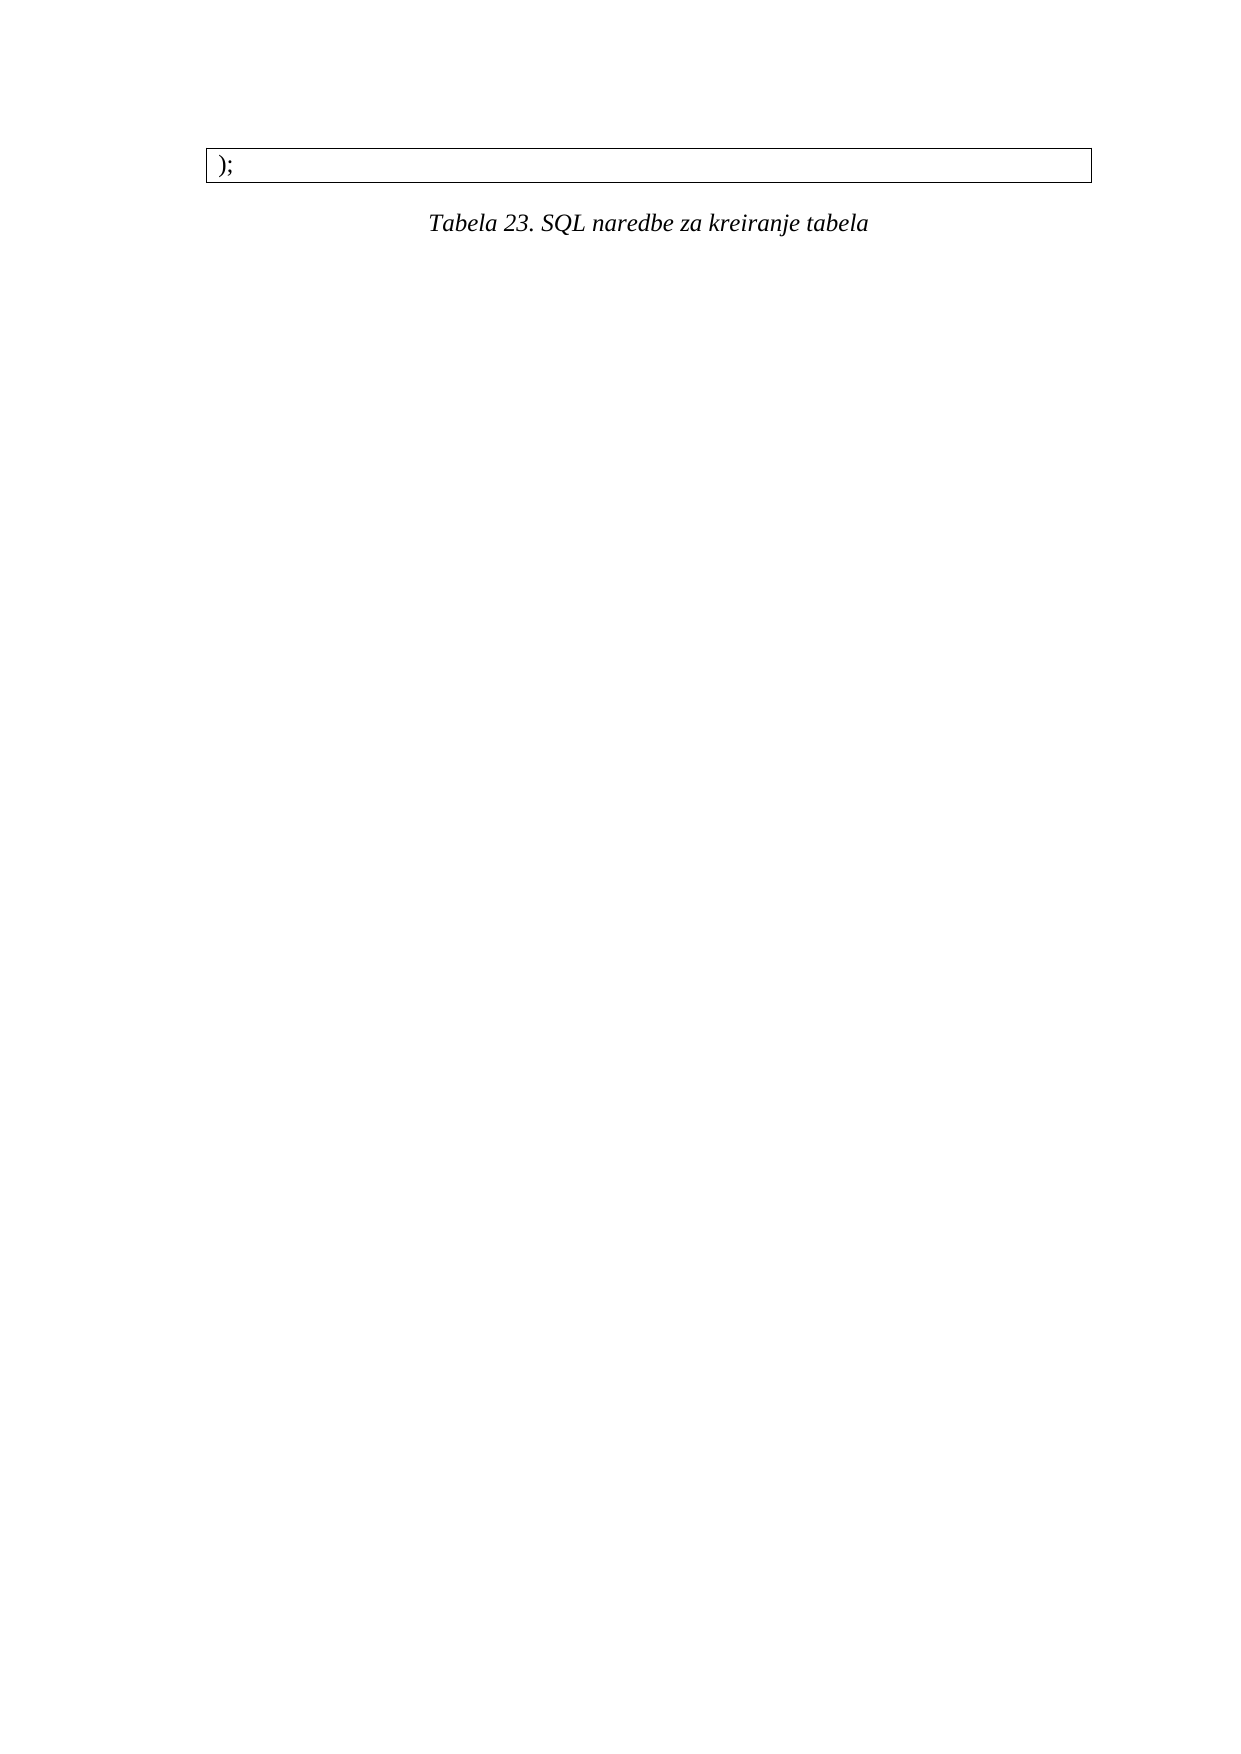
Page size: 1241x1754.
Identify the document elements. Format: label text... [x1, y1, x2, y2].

text Tabela 23. SQL naredbe za kreiranje tabela [207, 208, 1092, 237]
table_header ); [207, 149, 1091, 182]
